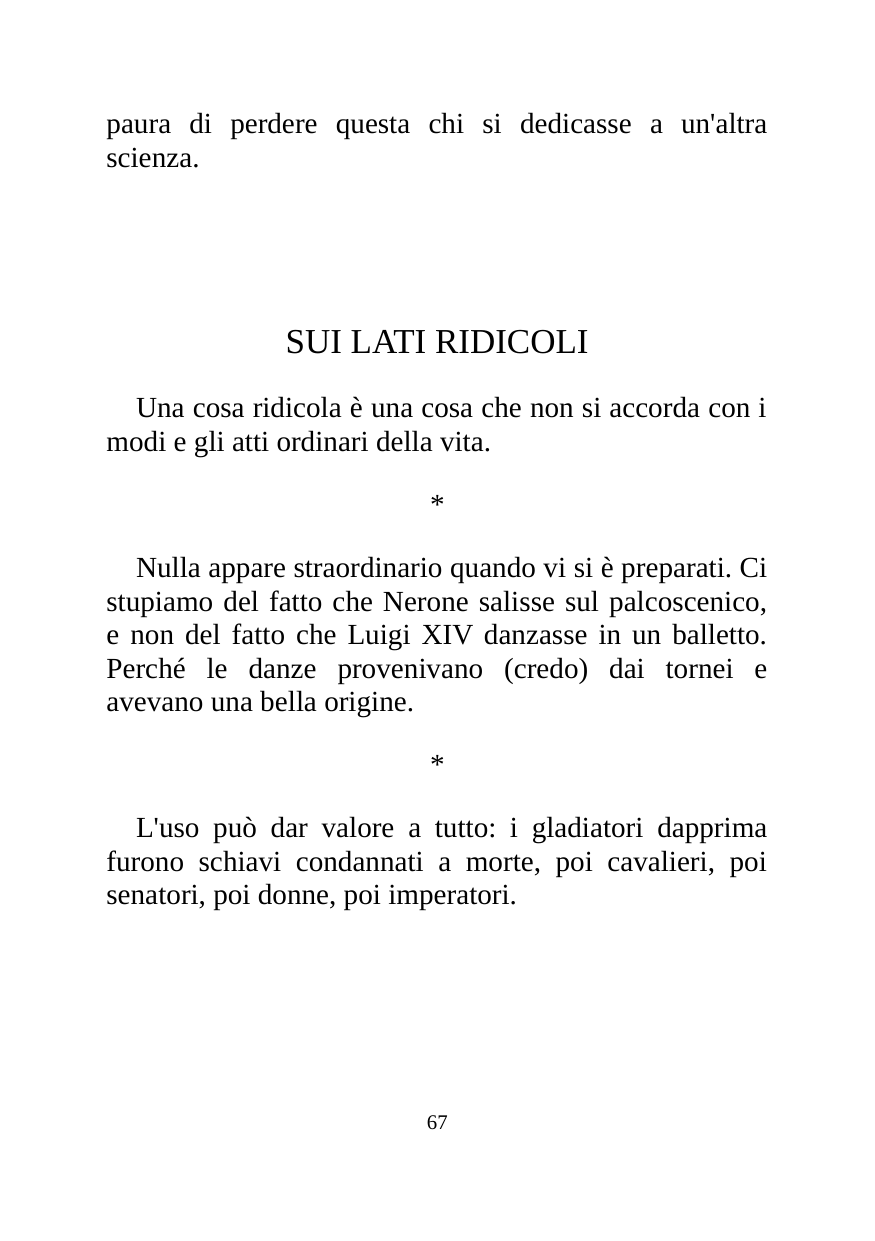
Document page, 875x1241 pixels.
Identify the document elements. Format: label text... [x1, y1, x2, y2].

subtitle SUI LATI RIDICOLI [106, 321, 768, 361]
text Una cosa ridicola è una cosa che non si accorda con i modi e gli atti ordinari della vita. [106, 391, 768, 458]
text paura di perdere questa chi si dedicasse a un'altra scienza. [106, 106, 768, 173]
text * [106, 747, 768, 781]
text * [106, 487, 768, 521]
text Nulla appare straordinario quando vi si è preparati. Ci stupiamo del fatto che Nerone salisse sul palcoscenico, e non del fatto che Luigi XIV danzasse in un balletto. Perché le danze provenivano (credo) dai tornei e avevano una bella origine. [106, 550, 768, 718]
text L'uso può dar valore a tutto: i gladiatori dapprima furono schiavi condannati a morte, poi cavalieri, poi senatori, poi donne, poi imperatori. [106, 810, 768, 911]
